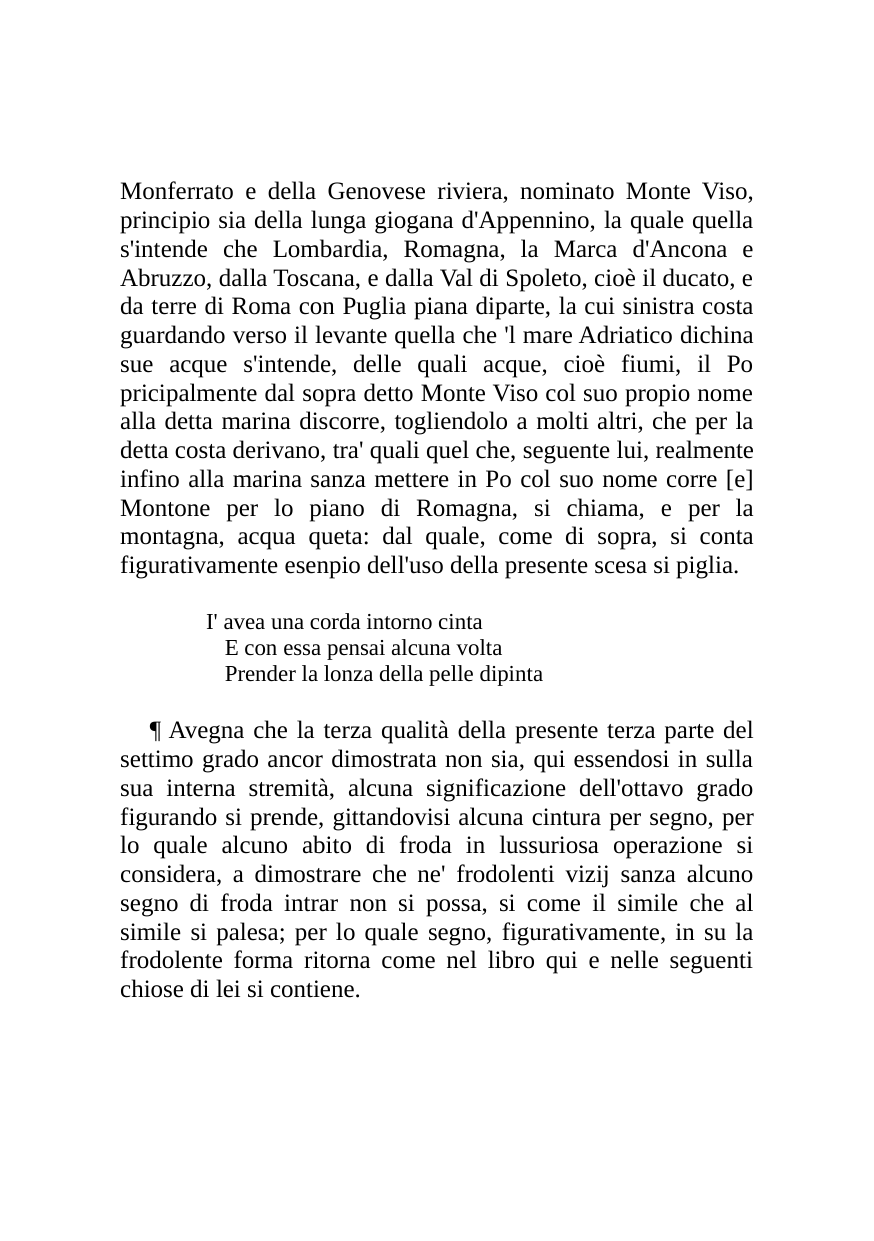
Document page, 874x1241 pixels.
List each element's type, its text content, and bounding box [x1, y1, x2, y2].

text Monferrato e della Genovese riviera, nominato Monte Viso, principio sia della lunga giogana d'Appennino, la quale quella s'intende che Lombardia, Romagna, la Marca d'Ancona e Abruzzo, dalla Toscana, e dalla Val di Spoleto, cioè il ducato, e da terre di Roma con Puglia piana diparte, la cui sinistra costa guardando verso il levante quella che 'l mare Adriatico dichina sue acque s'intende, delle quali acque, cioè fiumi, il Po pricipalmente dal sopra detto Monte Viso col suo propio nome alla detta marina discorre, togliendolo a molti altri, che per la detta costa derivano, tra' quali quel che, seguente lui, realmente infino alla marina sanza mettere in Po col suo nome corre [e] Montone per lo piano di Romagna, si chiama, e per la montagna, acqua queta: dal quale, come di sopra, si conta figurativamente esenpio dell'uso della presente scesa si piglia. [120, 176, 754, 579]
text I' avea una corda intorno cinta [176, 608, 754, 634]
text ¶ Avegna che la terza qualità della presente terza parte del settimo grado ancor dimostrata non sia, qui essendosi in sulla sua interna stremità, alcuna significazione dell'ottavo grado figurando si prende, gittandovisi alcuna cintura per segno, per lo quale alcuno abito di froda in lussuriosa operazione si considera, a dimostrare che ne' frodolenti vizij sanza alcuno segno di froda intrar non si possa, si come il simile che al simile si palesa; per lo quale segno, figurativamente, in su la frodolente forma ritorna come nel libro qui e nelle seguenti chiose di lei si contiene. [120, 716, 754, 1003]
text E con essa pensai alcuna volta [195, 634, 754, 660]
text Prender la lonza della pelle dipinta [195, 660, 754, 687]
